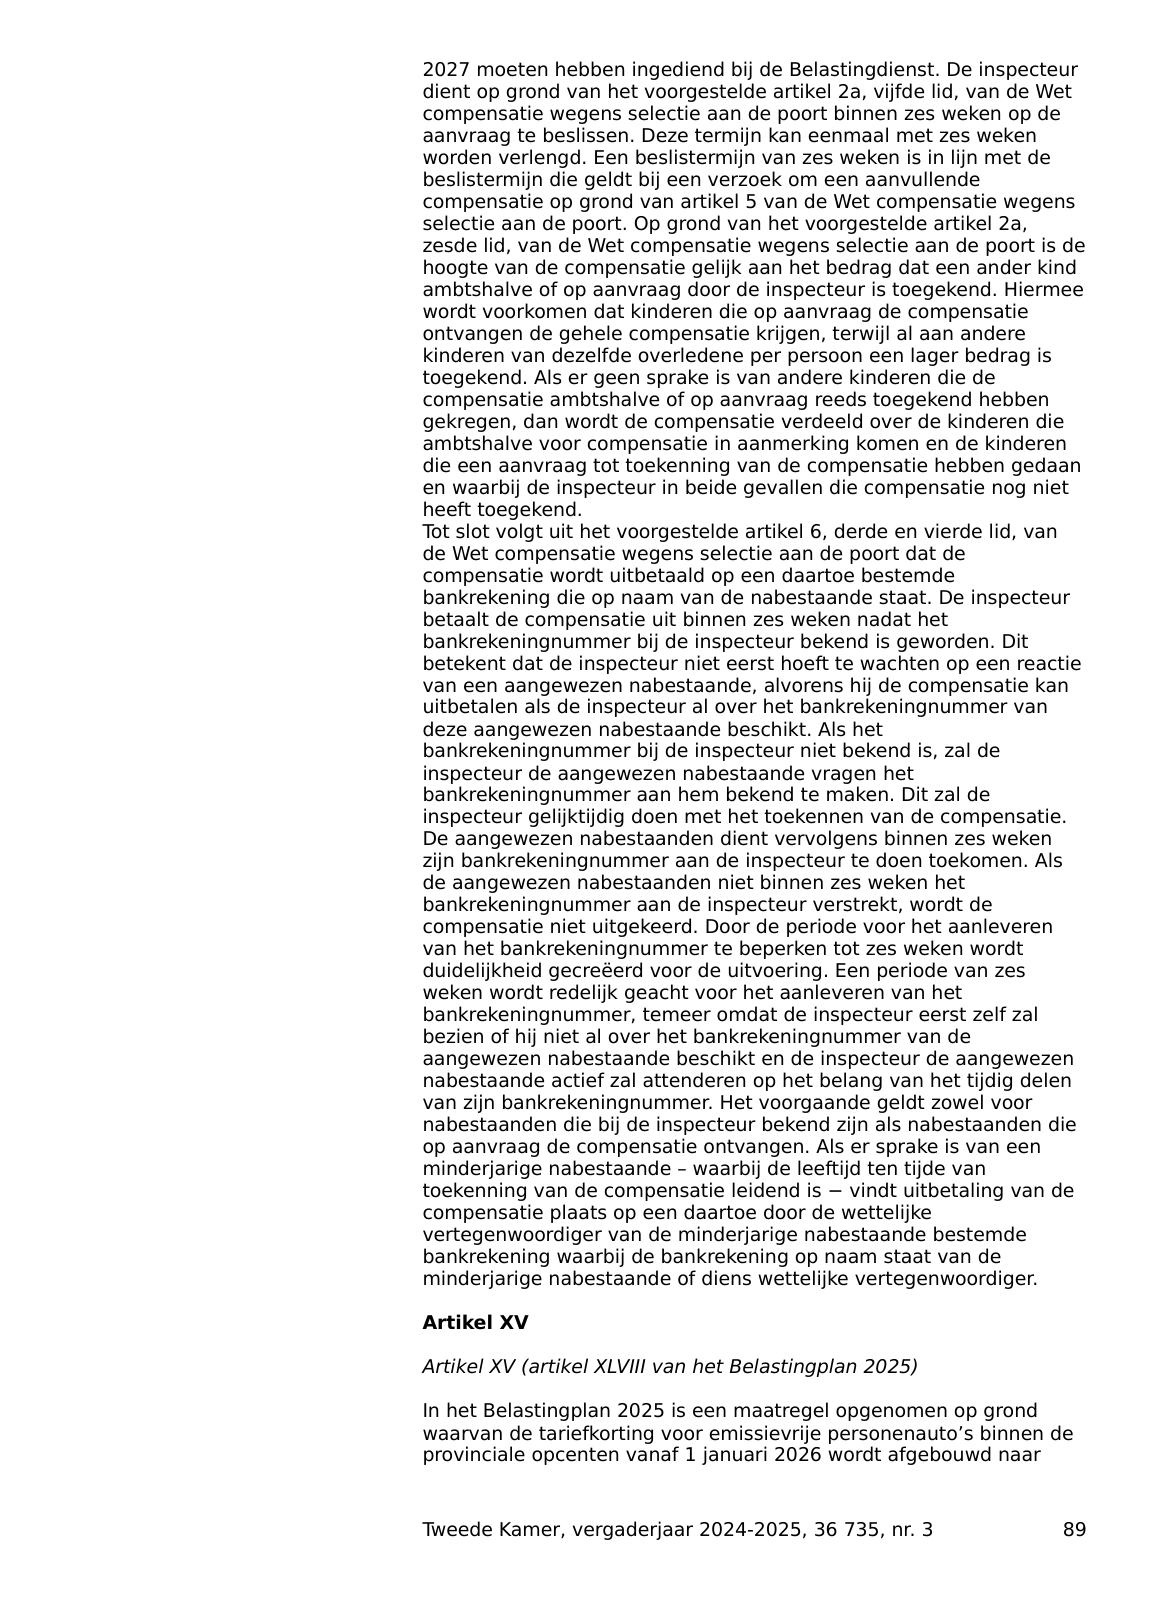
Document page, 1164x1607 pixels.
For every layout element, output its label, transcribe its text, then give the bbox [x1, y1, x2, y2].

text 2027 moeten hebben ingediend bij de Belastingdienst. De inspecteur dient op grond van het voorgestelde artikel 2a, vijfde lid, van de Wet compensatie wegens selectie aan de poort binnen zes weken op de aanvraag te beslissen. Deze termijn kan eenmaal met zes weken worden verlengd. Een beslistermijn van zes weken is in lijn met de beslistermijn die geldt bij een verzoek om een aanvullende compensatie op grond van artikel 5 van de Wet compensatie wegens selectie aan de poort. Op grond van het voorgestelde artikel 2a, zesde lid, van de Wet compensatie wegens selectie aan de poort is de hoogte van de compensatie gelijk aan het bedrag dat een ander kind ambtshalve of op aanvraag door de inspecteur is toegekend. Hiermee wordt voorkomen dat kinderen die op aanvraag de compensatie ontvangen de gehele compensatie krijgen, terwijl al aan andere kinderen van dezelfde overledene per persoon een lager bedrag is toegekend. Als er geen sprake is van andere kinderen die de compensatie ambtshalve of op aanvraag reeds toegekend hebben gekregen, dan wordt de compensatie verdeeld over de kinderen die ambtshalve voor compensatie in aanmerking komen en de kinderen die een aanvraag tot toekenning van de compensatie hebben gedaan en waarbij de inspecteur in beide gevallen die compensatie nog niet heeft toegekend. [422, 59, 1087, 521]
text Tot slot volgt uit het voorgestelde artikel 6, derde en vierde lid, van de Wet compensatie wegens selectie aan de poort dat de compensatie wordt uitbetaald op een daartoe bestemde bankrekening die op naam van de nabestaande staat. De inspecteur betaalt de compensatie uit binnen zes weken nadat het bankrekeningnummer bij de inspecteur bekend is geworden. Dit betekent dat de inspecteur niet eerst hoeft te wachten op een reactie van een aangewezen nabestaande, alvorens hij de compensatie kan uitbetalen als de inspecteur al over het bankrekeningnummer van deze aangewezen nabestaande beschikt. Als het bankrekeningnummer bij de inspecteur niet bekend is, zal de inspecteur de aangewezen nabestaande vragen het bankrekeningnummer aan hem bekend te maken. Dit zal de inspecteur gelijktijdig doen met het toekennen van de compensatie. De aangewezen nabestaanden dient vervolgens binnen zes weken zijn bankrekeningnummer aan de inspecteur te doen toekomen. Als de aangewezen nabestaanden niet binnen zes weken het bankrekeningnummer aan de inspecteur verstrekt, wordt de compensatie niet uitgekeerd. Door de periode voor het aanleveren van het bankrekeningnummer te beperken tot zes weken wordt duidelijkheid gecreëerd voor de uitvoering. Een periode van zes weken wordt redelijk geacht voor het aanleveren van het bankrekeningnummer, temeer omdat de inspecteur eerst zelf zal bezien of hij niet al over het bankrekeningnummer van de aangewezen nabestaande beschikt en de inspecteur de aangewezen nabestaande actief zal attenderen op het belang van het tijdig delen van zijn bankrekeningnummer. Het voorgaande geldt zowel voor nabestaanden die bij de inspecteur bekend zijn als nabestaanden die op aanvraag de compensatie ontvangen. Als er sprake is van een minderjarige nabestaande – waarbij de leeftijd ten tijde van toekenning van de compensatie leidend is − vindt uitbetaling van de compensatie plaats op een daartoe door de wettelijke vertegenwoordiger van de minderjarige nabestaande bestemde bankrekening waarbij de bankrekening op naam staat van de minderjarige nabestaande of diens wettelijke vertegenwoordiger. [422, 521, 1087, 1290]
text In het Belastingplan 2025 is een maatregel opgenomen op grond waarvan de tariefkorting voor emissievrije personenauto’s binnen de provinciale opcenten vanaf 1 januari 2026 wordt afgebouwd naar [422, 1400, 1087, 1466]
subtitle Artikel XV (artikel XLVIII van het Belastingplan 2025) [422, 1356, 1087, 1378]
subtitle Artikel XV [422, 1312, 1087, 1334]
